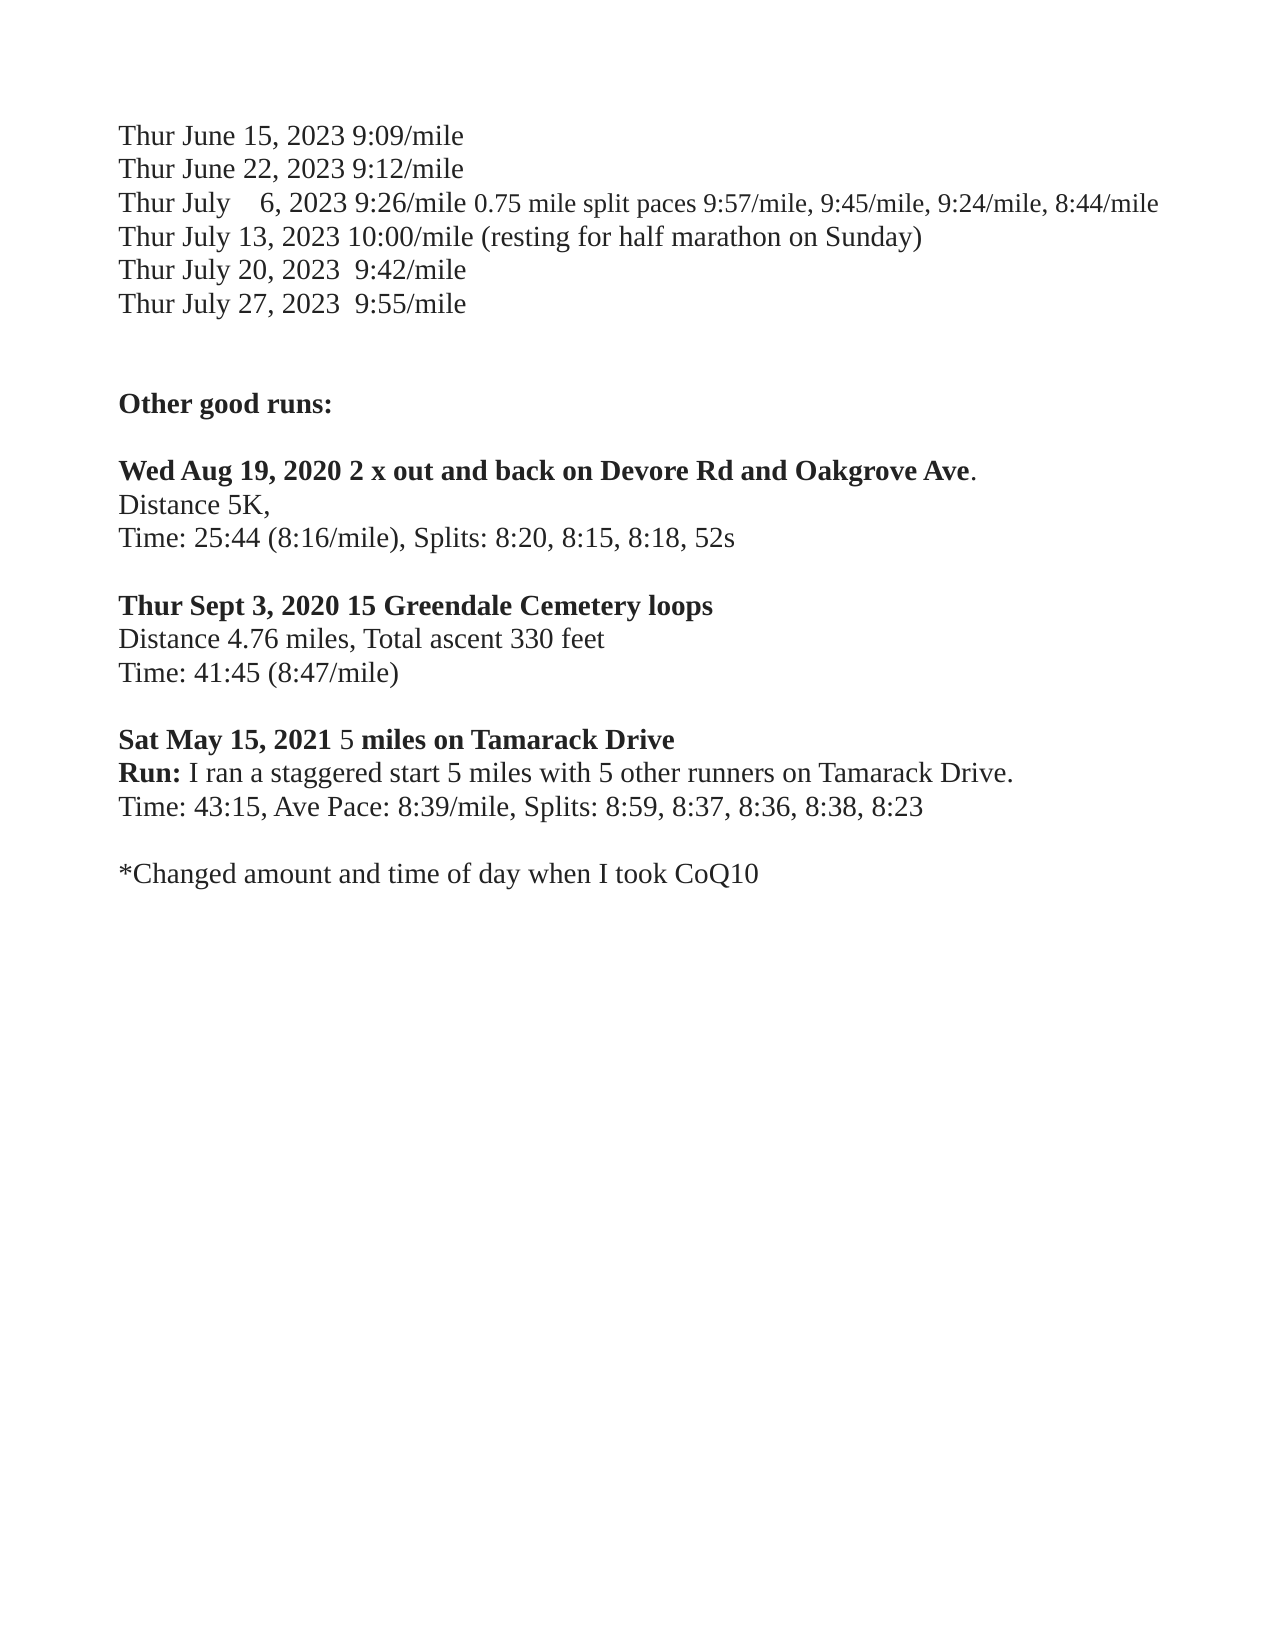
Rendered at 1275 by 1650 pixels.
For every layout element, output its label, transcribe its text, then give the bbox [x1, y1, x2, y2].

text Time: 43:15, Ave Pace: 8:39/mile, Splits: 8:59, 8:37, 8:36, 8:38, 8:23 [118, 789, 1161, 822]
text Thur June 15, 2023 9:09/mile [118, 118, 1161, 152]
text Distance 4.76 miles, Total ascent 330 feet [118, 621, 1161, 655]
text Time: 41:45 (8:47/mile) [118, 655, 1161, 688]
text Wed Aug 19, 2020 2 x out and back on Devore Rd and Oakgrove Ave. [118, 453, 1161, 487]
text Sat May 15, 2021 5 miles on Tamarack Drive [118, 722, 1161, 755]
text Time: 25:44 (8:16/mile), Splits: 8:20, 8:15, 8:18, 52s [118, 521, 1161, 554]
text Thur July 27, 2023 9:55/mile [118, 286, 1161, 319]
text Distance 5K, [118, 487, 1161, 521]
text Thur June 22, 2023 9:12/mile [118, 152, 1161, 185]
text Thur July 20, 2023 9:42/mile [118, 252, 1161, 286]
text *Changed amount and time of day when I took CoQ10 [118, 856, 1161, 889]
text Thur Sept 3, 2020 15 Greendale Cemetery loops [118, 588, 1161, 621]
text Other good runs: [118, 386, 1161, 420]
text Thur July 6, 2023 9:26/mile 0.75 mile split paces 9:57/mile, 9:45/mile, 9:24/mile, 8:44/mile [118, 185, 1161, 219]
text Thur July 13, 2023 10:00/mile (resting for half marathon on Sunday) [118, 219, 1161, 252]
text Run: I ran a staggered start 5 miles with 5 other runners on Tamarack Drive. [118, 755, 1161, 789]
